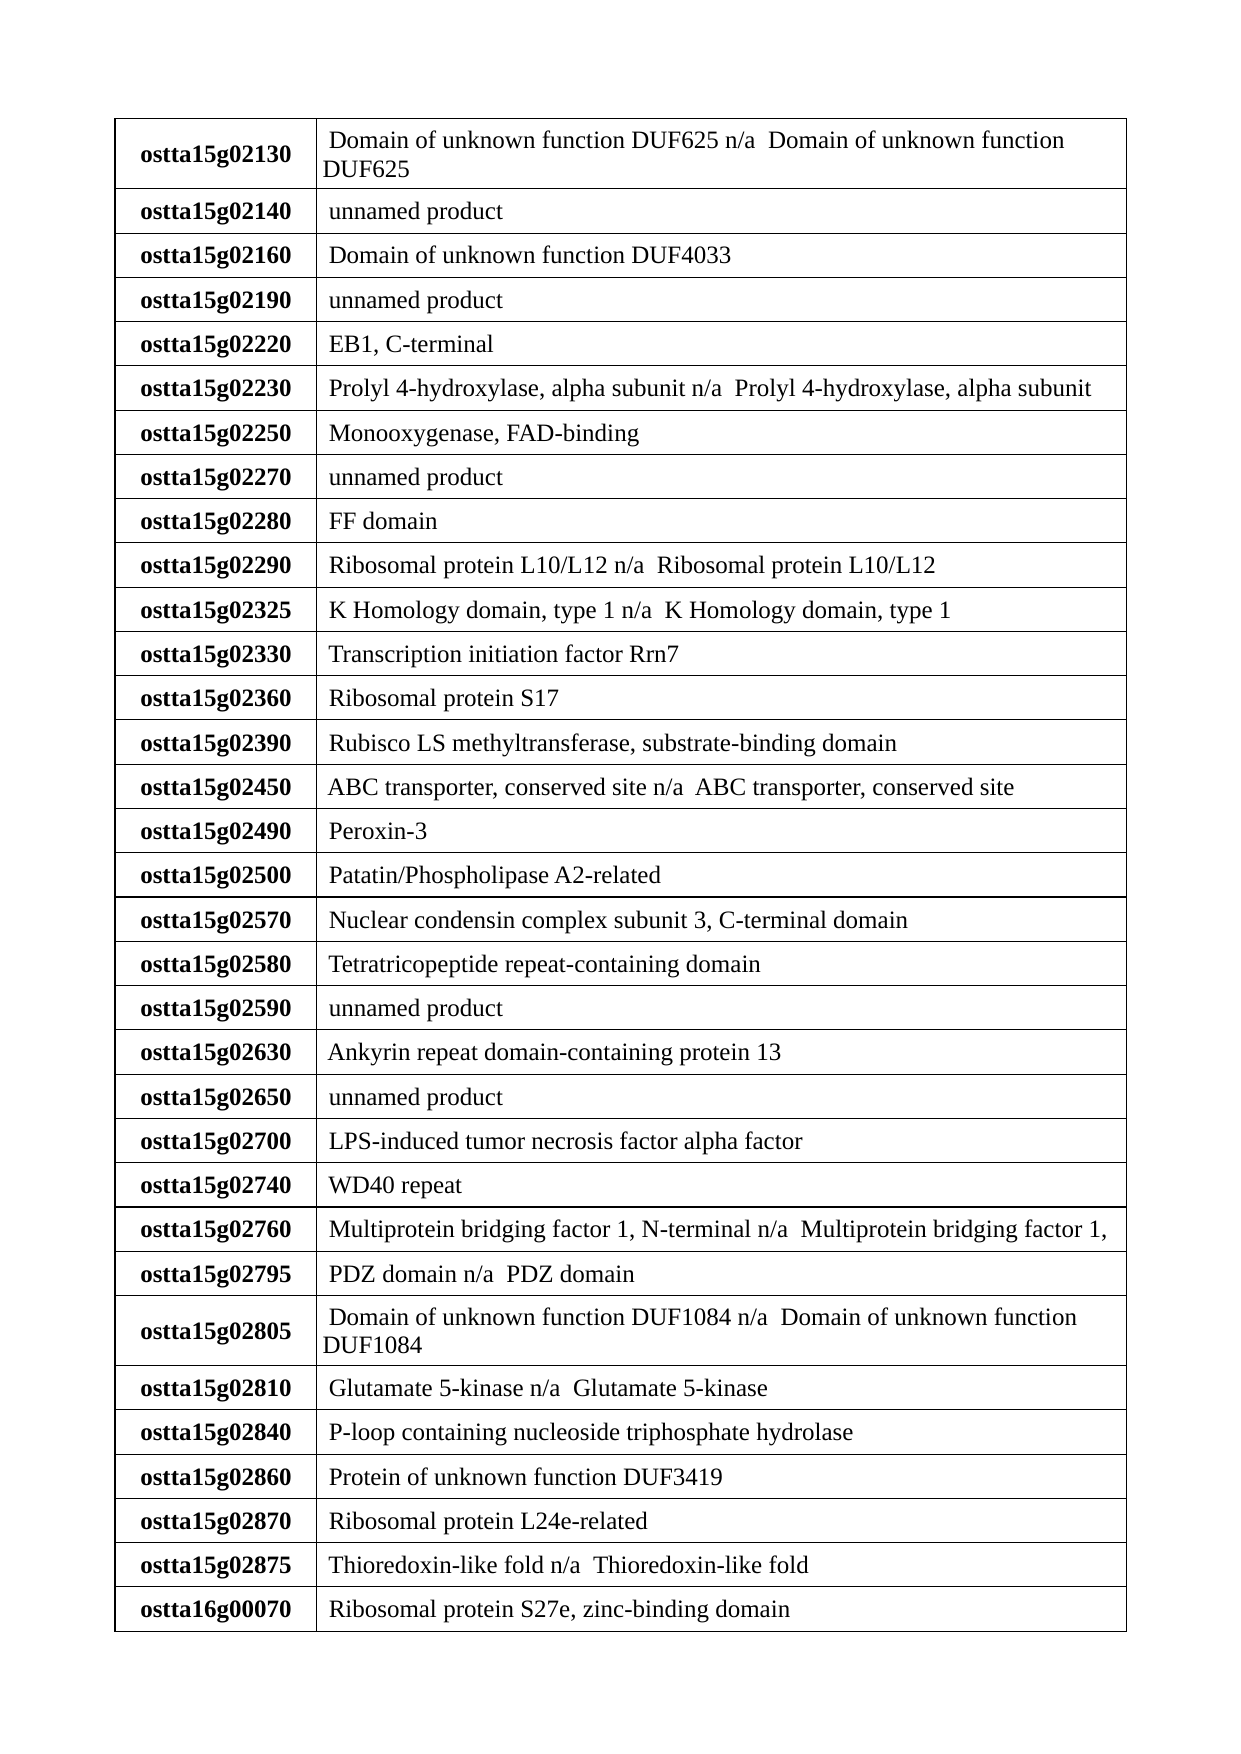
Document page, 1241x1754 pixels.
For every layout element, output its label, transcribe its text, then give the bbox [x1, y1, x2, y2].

table_cell Ankyrin repeat domain-containing protein 13 [317, 1030, 1126, 1073]
table_cell [1127, 1295, 1240, 1365]
table_cell ostta15g02700 [116, 1119, 316, 1162]
table_cell [1127, 1029, 1240, 1073]
table_cell FF domain [317, 499, 1126, 542]
table_cell ostta15g02190 [116, 278, 316, 321]
table_cell unnamed product [317, 278, 1126, 321]
table_cell ABC transporter, conserved site n/a ABC transporter, conserved site [317, 765, 1126, 808]
table_cell ostta15g02860 [116, 1455, 316, 1498]
table_cell [1127, 365, 1240, 409]
table_cell ostta15g02160 [116, 234, 316, 277]
table_cell Transcription initiation factor Rrn7 [317, 632, 1126, 675]
table_cell [1127, 896, 1240, 941]
table_cell ostta15g02390 [116, 720, 316, 764]
table_cell [1127, 1118, 1240, 1162]
table_cell [1127, 410, 1240, 454]
table_cell ostta15g02220 [116, 322, 316, 365]
table_cell ostta15g02230 [116, 366, 316, 409]
table_cell ostta15g02570 [116, 898, 316, 941]
table_cell [1127, 808, 1240, 852]
table_cell [1127, 1542, 1240, 1586]
table_cell ostta15g02795 [116, 1252, 316, 1295]
table_cell Protein of unknown function DUF3419 [317, 1455, 1126, 1498]
table_cell [1127, 852, 1240, 896]
table_cell [1127, 1206, 1240, 1251]
table_cell [1127, 1074, 1240, 1118]
table_cell Tetratricopeptide repeat-containing domain [317, 942, 1126, 985]
table_cell [1127, 321, 1240, 365]
table_cell [1127, 118, 1240, 188]
table_cell Domain of unknown function DUF4033 [317, 234, 1126, 277]
table_cell [1127, 1498, 1240, 1542]
table_cell Multiprotein bridging factor 1, N-terminal n/a Multiprotein bridging factor 1, [317, 1208, 1126, 1251]
table_cell Domain of unknown function DUF1084 n/a Domain of unknown function DUF1084 [317, 1296, 1126, 1365]
table_cell [1127, 1409, 1240, 1453]
table_cell ostta15g02650 [116, 1075, 316, 1118]
table_cell [1127, 542, 1240, 587]
table_cell ostta15g02630 [116, 1030, 316, 1073]
table_cell Ribosomal protein L10/L12 n/a Ribosomal protein L10/L12 [317, 543, 1126, 587]
table_cell ostta15g02580 [116, 942, 316, 985]
table_cell Domain of unknown function DUF625 n/a Domain of unknown function DUF625 [317, 119, 1126, 188]
table_cell ostta15g02810 [116, 1366, 316, 1409]
table_cell ostta16g00070 [116, 1587, 316, 1631]
table_cell ostta15g02740 [116, 1163, 316, 1206]
table_cell Patatin/Phospholipase A2-related [317, 853, 1126, 896]
table_cell unnamed product [317, 1075, 1126, 1118]
table_cell [1127, 277, 1240, 321]
table_cell ostta15g02140 [116, 189, 316, 232]
table_cell ostta15g02590 [116, 986, 316, 1029]
table_cell ostta15g02840 [116, 1410, 316, 1453]
table_cell [1127, 454, 1240, 498]
table_cell ostta15g02875 [116, 1543, 316, 1586]
table_cell WD40 repeat [317, 1163, 1126, 1206]
table_cell ostta15g02250 [116, 411, 316, 454]
table_cell [1127, 1251, 1240, 1295]
table_cell [1127, 719, 1240, 764]
table_cell [1127, 1454, 1240, 1498]
table_cell EB1, C-terminal [317, 322, 1126, 365]
table_cell Peroxin-3 [317, 809, 1126, 852]
table_cell unnamed product [317, 986, 1126, 1029]
table_cell unnamed product [317, 189, 1126, 232]
table_cell Ribosomal protein L24e-related [317, 1499, 1126, 1542]
table_cell PDZ domain n/a PDZ domain [317, 1252, 1126, 1295]
table_cell Monooxygenase, FAD-binding [317, 411, 1126, 454]
table_cell Nuclear condensin complex subunit 3, C-terminal domain [317, 898, 1126, 941]
table_cell ostta15g02760 [116, 1208, 316, 1251]
table_cell [1127, 985, 1240, 1029]
table_cell ostta15g02280 [116, 499, 316, 542]
table_cell [1127, 1162, 1240, 1206]
table_cell ostta15g02805 [116, 1296, 316, 1365]
table_cell ostta15g02330 [116, 632, 316, 675]
table_cell P-loop containing nucleoside triphosphate hydrolase [317, 1410, 1126, 1453]
table_cell ostta15g02450 [116, 765, 316, 808]
table_cell [1127, 1365, 1240, 1409]
table_cell [1127, 941, 1240, 985]
table_cell [1127, 498, 1240, 542]
table_cell [1127, 1586, 1240, 1631]
table_cell Prolyl 4-hydroxylase, alpha subunit n/a Prolyl 4-hydroxylase, alpha subunit [317, 366, 1126, 409]
table_cell ostta15g02130 [116, 119, 316, 188]
table_cell [1127, 587, 1240, 631]
table_cell ostta15g02500 [116, 853, 316, 896]
table_cell ostta15g02290 [116, 543, 316, 587]
table_cell Ribosomal protein S17 [317, 676, 1126, 719]
table_cell Rubisco LS methyltransferase, substrate-binding domain [317, 720, 1126, 764]
table_cell Glutamate 5-kinase n/a Glutamate 5-kinase [317, 1366, 1126, 1409]
table_cell Ribosomal protein S27e, zinc-binding domain [317, 1587, 1126, 1631]
table_cell ostta15g02870 [116, 1499, 316, 1542]
table_cell ostta15g02270 [116, 455, 316, 498]
table_cell Thioredoxin-like fold n/a Thioredoxin-like fold [317, 1543, 1126, 1586]
table_cell K Homology domain, type 1 n/a K Homology domain, type 1 [317, 588, 1126, 631]
table_cell [1127, 631, 1240, 675]
table_cell [1127, 188, 1240, 232]
table_cell ostta15g02490 [116, 809, 316, 852]
table_cell [1127, 675, 1240, 719]
table_cell LPS-induced tumor necrosis factor alpha factor [317, 1119, 1126, 1162]
table_cell ostta15g02325 [116, 588, 316, 631]
table_cell ostta15g02360 [116, 676, 316, 719]
table_cell [1127, 233, 1240, 277]
table_cell unnamed product [317, 455, 1126, 498]
table_cell [1127, 764, 1240, 808]
